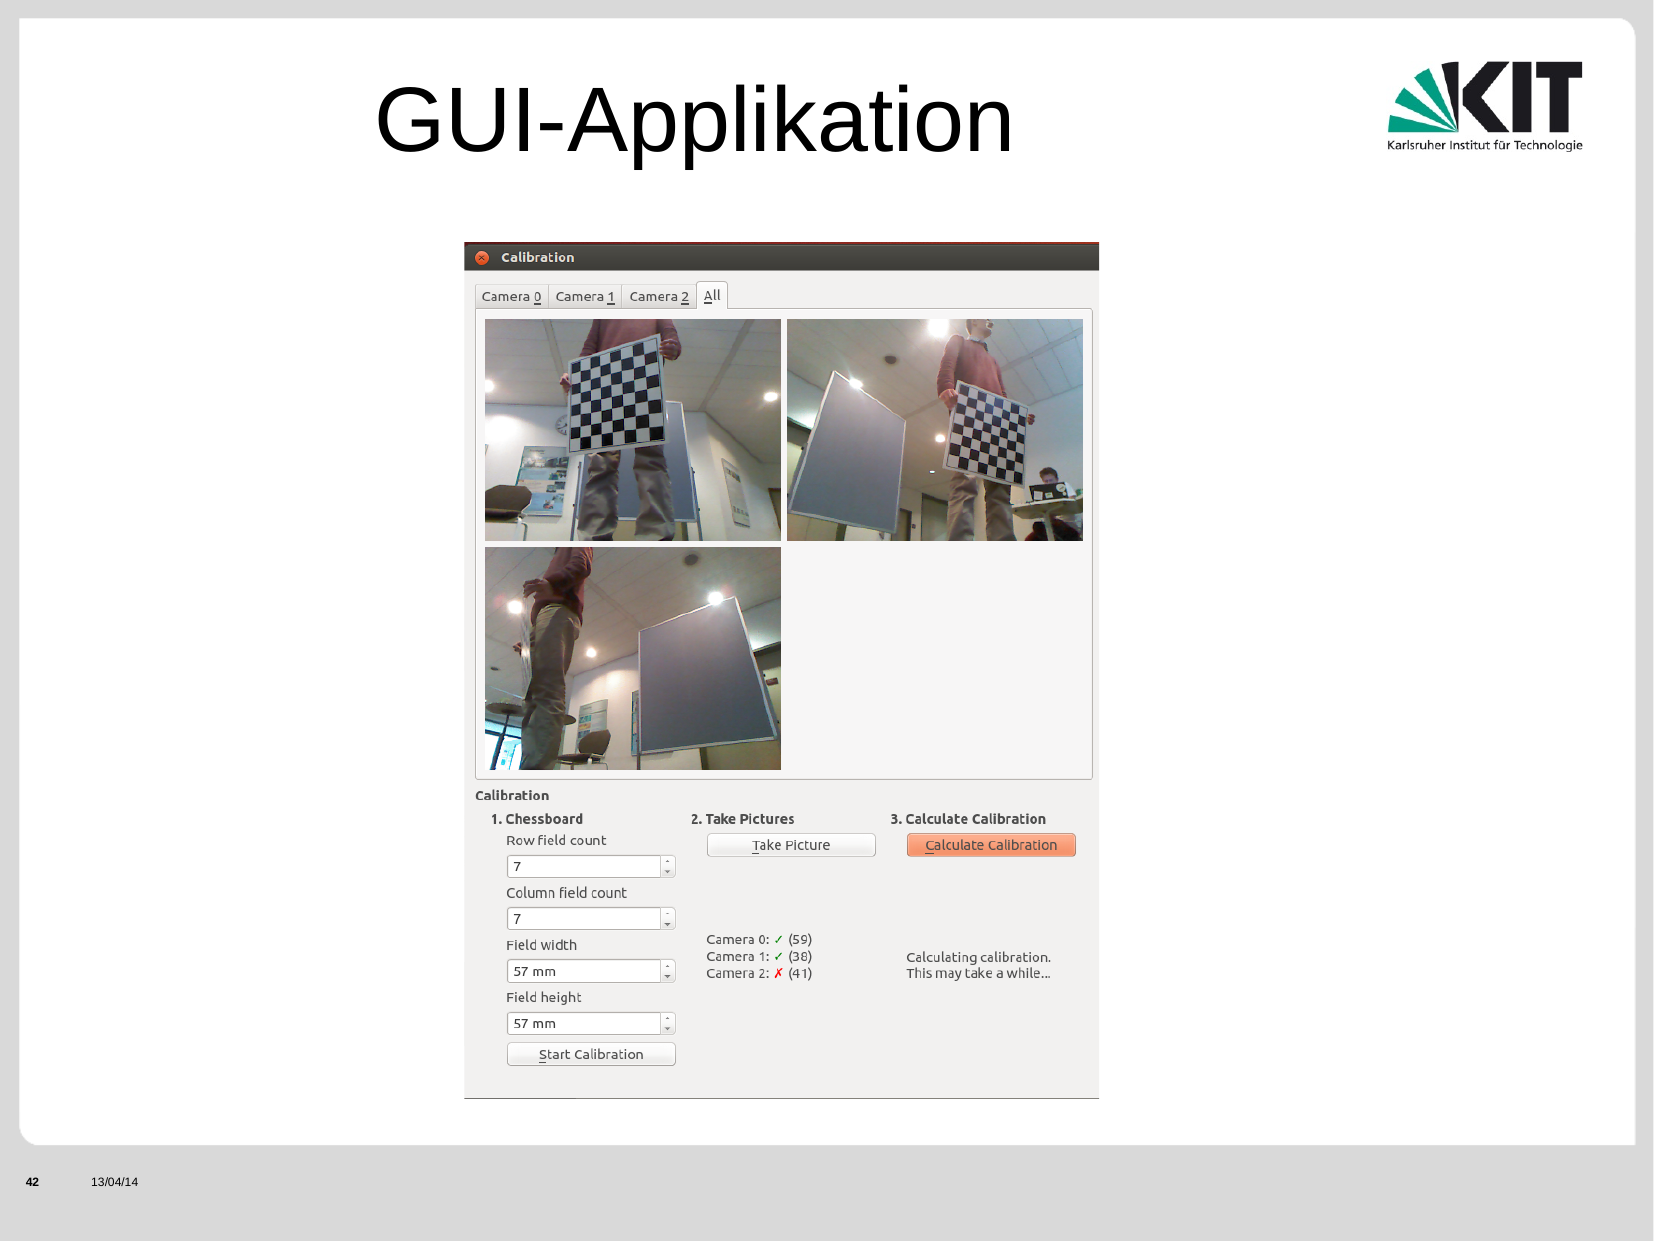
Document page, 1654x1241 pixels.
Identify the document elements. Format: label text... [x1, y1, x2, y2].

picture [0, 0, 1654, 1241]
title GUI-Applikation [70, 60, 1321, 162]
